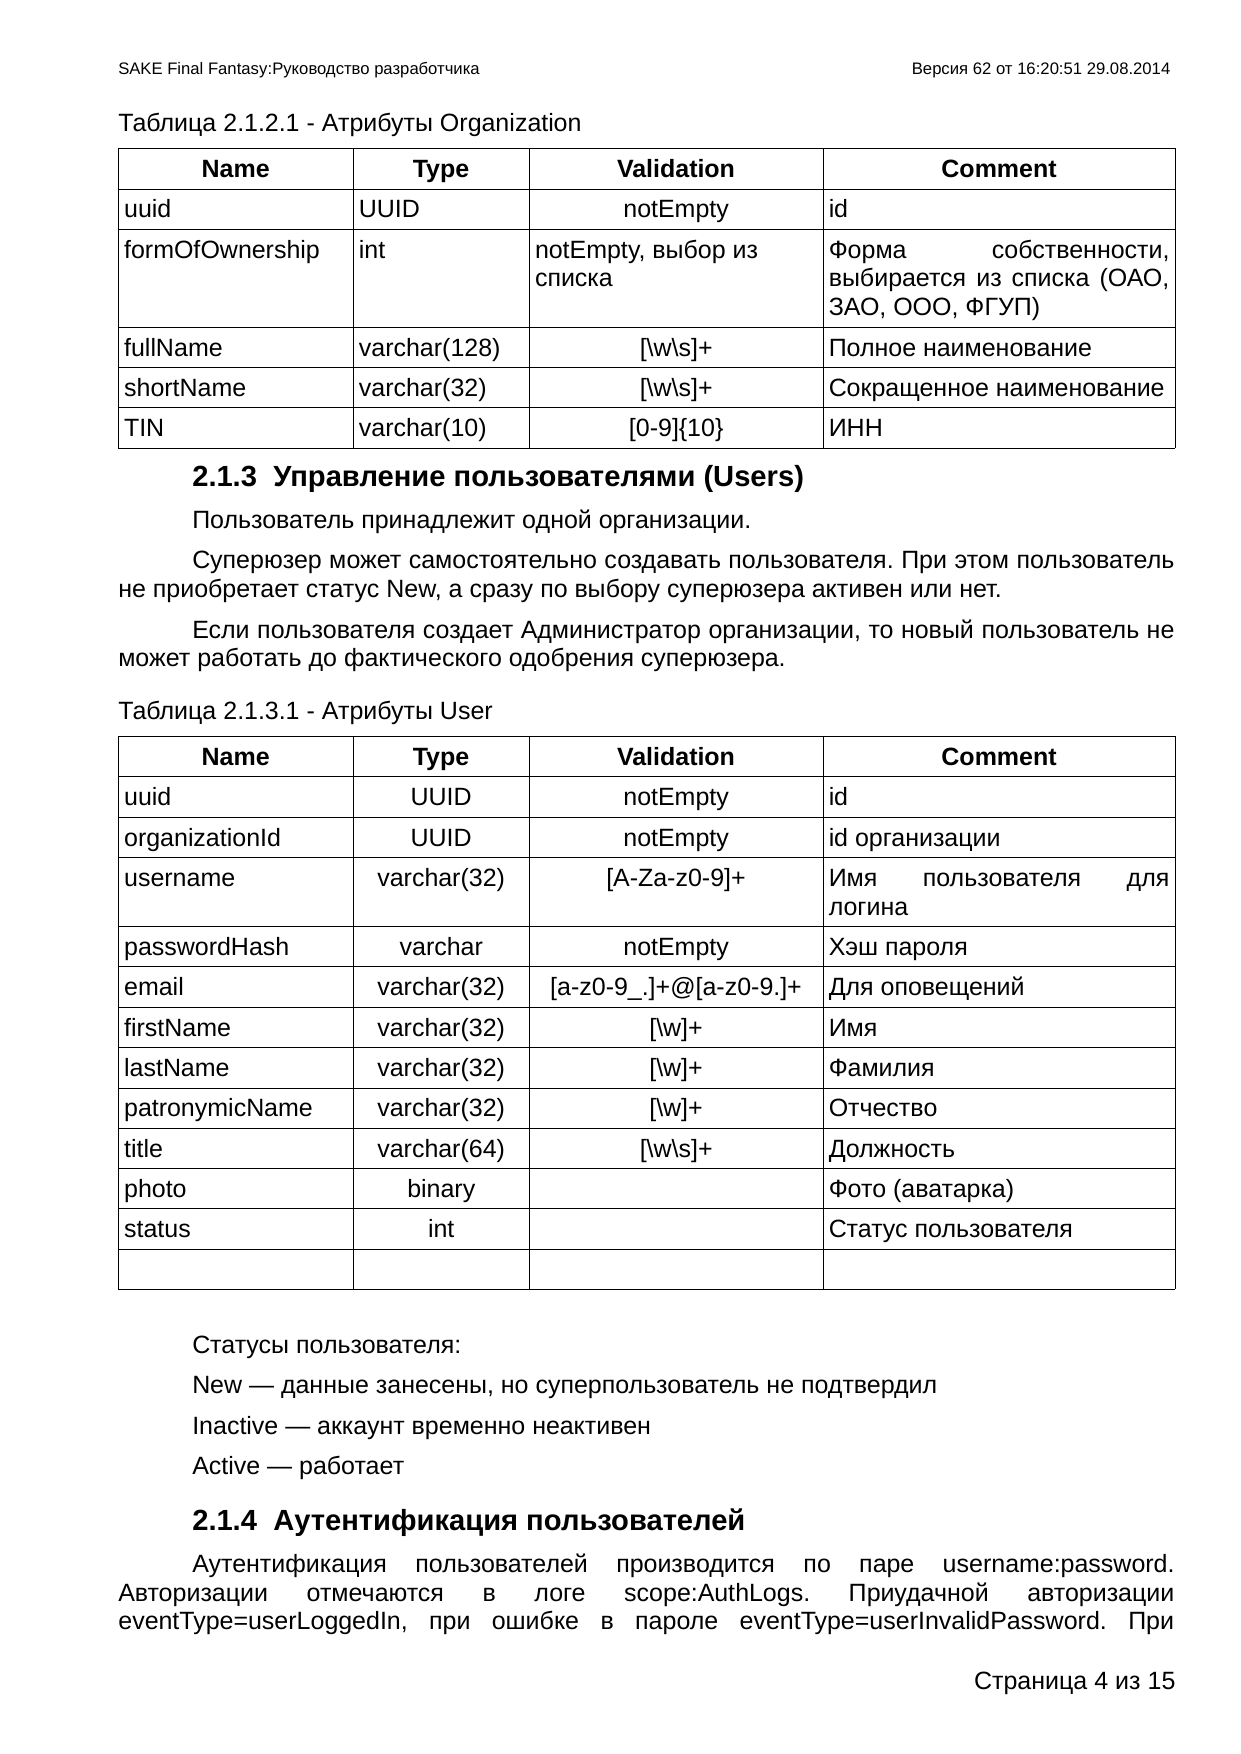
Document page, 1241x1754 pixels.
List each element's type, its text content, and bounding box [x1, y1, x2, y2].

table_cell formOfOwnership [119, 230, 353, 327]
text New — данные занесены, но суперпользователь не подтвердил [118, 1370, 1175, 1399]
table_cell uuid [119, 777, 353, 817]
table_cell notEmpty [530, 927, 823, 966]
table_cell notEmpty [530, 190, 823, 229]
text Суперюзер может самостоятельно создавать пользователя. При этом пользователь не приобретает статус New, а сразу по выбору суперюзера активен или нет. [118, 545, 1175, 603]
table_cell varchar(64) [354, 1129, 529, 1168]
table_cell int [354, 1209, 529, 1249]
table_cell Хэш пароля [824, 927, 1175, 966]
table_cell id организации [824, 818, 1175, 857]
text Active — работает [118, 1451, 1175, 1480]
table_cell Должность [824, 1129, 1175, 1168]
table_cell [0-9]{10} [530, 408, 823, 448]
table_cell varchar(32) [354, 967, 529, 1007]
table_header Validation [530, 149, 823, 188]
table_cell id [824, 190, 1175, 229]
table_cell varchar(128) [354, 328, 529, 367]
table_cell id [824, 777, 1175, 817]
table_cell passwordHash [119, 927, 353, 966]
table_cell ИНН [824, 408, 1175, 448]
table_cell [530, 1169, 823, 1208]
table_cell notEmpty, выбор из списка [530, 230, 823, 327]
table_cell firstName [119, 1008, 353, 1047]
text Если пользователя создает Администратор организации, то новый пользователь не может работать до фактического одобрения суперюзера. [118, 614, 1175, 672]
table_header Name [119, 737, 353, 776]
table_cell Сокращенное наименование [824, 368, 1175, 407]
table_header Type [354, 737, 529, 776]
table_cell Для оповещений [824, 967, 1175, 1007]
table_cell Фамилия [824, 1048, 1175, 1087]
table_cell [354, 1250, 529, 1289]
table_header Comment [824, 737, 1175, 776]
table_cell lastName [119, 1048, 353, 1087]
table_cell Форма собственности, выбирается из списка (ОАО, ЗАО, ООО, ФГУП) [824, 230, 1175, 327]
table_cell fullName [119, 328, 353, 367]
table_cell title [119, 1129, 353, 1168]
table_header Name [119, 149, 353, 188]
table_cell varchar(32) [354, 1048, 529, 1087]
text Статусы пользователя: [118, 1329, 1175, 1358]
table_cell UUID [354, 818, 529, 857]
table_cell email [119, 967, 353, 1007]
text Таблица 2.1.3.1 - Атрибуты User [118, 696, 1175, 724]
text Аутентификация пользователей производится по паре username:password. Авторизации отмечаются в логе scope:AuthLogs. Приудачной авторизации eventType=userLoggedIn, при ошибке в пароле eventType=userInvalidPassword. При [118, 1549, 1175, 1635]
table_header Type [354, 149, 529, 188]
table_header Validation [530, 737, 823, 776]
table_cell Полное наименование [824, 328, 1175, 367]
table_cell [\w\s]+ [530, 1129, 823, 1168]
table_cell Статус пользователя [824, 1209, 1175, 1249]
table_cell [824, 1250, 1175, 1289]
subtitle Аутентификация пользователей [118, 1503, 1175, 1537]
table_cell UUID [354, 190, 529, 229]
table_cell Имя пользователя для логина [824, 858, 1175, 926]
text Inactive — аккаунт временно неактивен [118, 1411, 1175, 1439]
table_cell [119, 1250, 353, 1289]
table_cell [530, 1209, 823, 1249]
table_cell organizationId [119, 818, 353, 857]
table_cell binary [354, 1169, 529, 1208]
table_cell TIN [119, 408, 353, 448]
table_cell varchar [354, 927, 529, 966]
table_cell [a-z0-9_.]+@[a-z0-9.]+ [530, 967, 823, 1007]
text Таблица 2.1.2.1 - Атрибуты Organization [118, 108, 1175, 136]
table_cell patronymicName [119, 1089, 353, 1128]
table_cell varchar(10) [354, 408, 529, 448]
table_cell [\w\s]+ [530, 368, 823, 407]
table_cell varchar(32) [354, 1089, 529, 1128]
table_cell [A-Za-z0-9]+ [530, 858, 823, 926]
table_header Comment [824, 149, 1175, 188]
subtitle Управление пользователями (Users) [118, 459, 1175, 493]
table_cell [\w\s]+ [530, 328, 823, 367]
table_cell notEmpty [530, 818, 823, 857]
table_cell Отчество [824, 1089, 1175, 1128]
table_cell varchar(32) [354, 858, 529, 926]
table_cell varchar(32) [354, 368, 529, 407]
table_cell [530, 1250, 823, 1289]
table_cell [\w]+ [530, 1048, 823, 1087]
table_cell UUID [354, 777, 529, 817]
table_cell shortName [119, 368, 353, 407]
table_cell [\w]+ [530, 1008, 823, 1047]
table_cell [\w]+ [530, 1089, 823, 1128]
table_cell status [119, 1209, 353, 1249]
table_cell varchar(32) [354, 1008, 529, 1047]
table_cell Имя [824, 1008, 1175, 1047]
table_cell notEmpty [530, 777, 823, 817]
table_cell photo [119, 1169, 353, 1208]
table_cell int [354, 230, 529, 327]
text Пользователь принадлежит одной организации. [118, 505, 1175, 533]
table_cell uuid [119, 190, 353, 229]
table_cell Фото (аватарка) [824, 1169, 1175, 1208]
table_cell username [119, 858, 353, 926]
